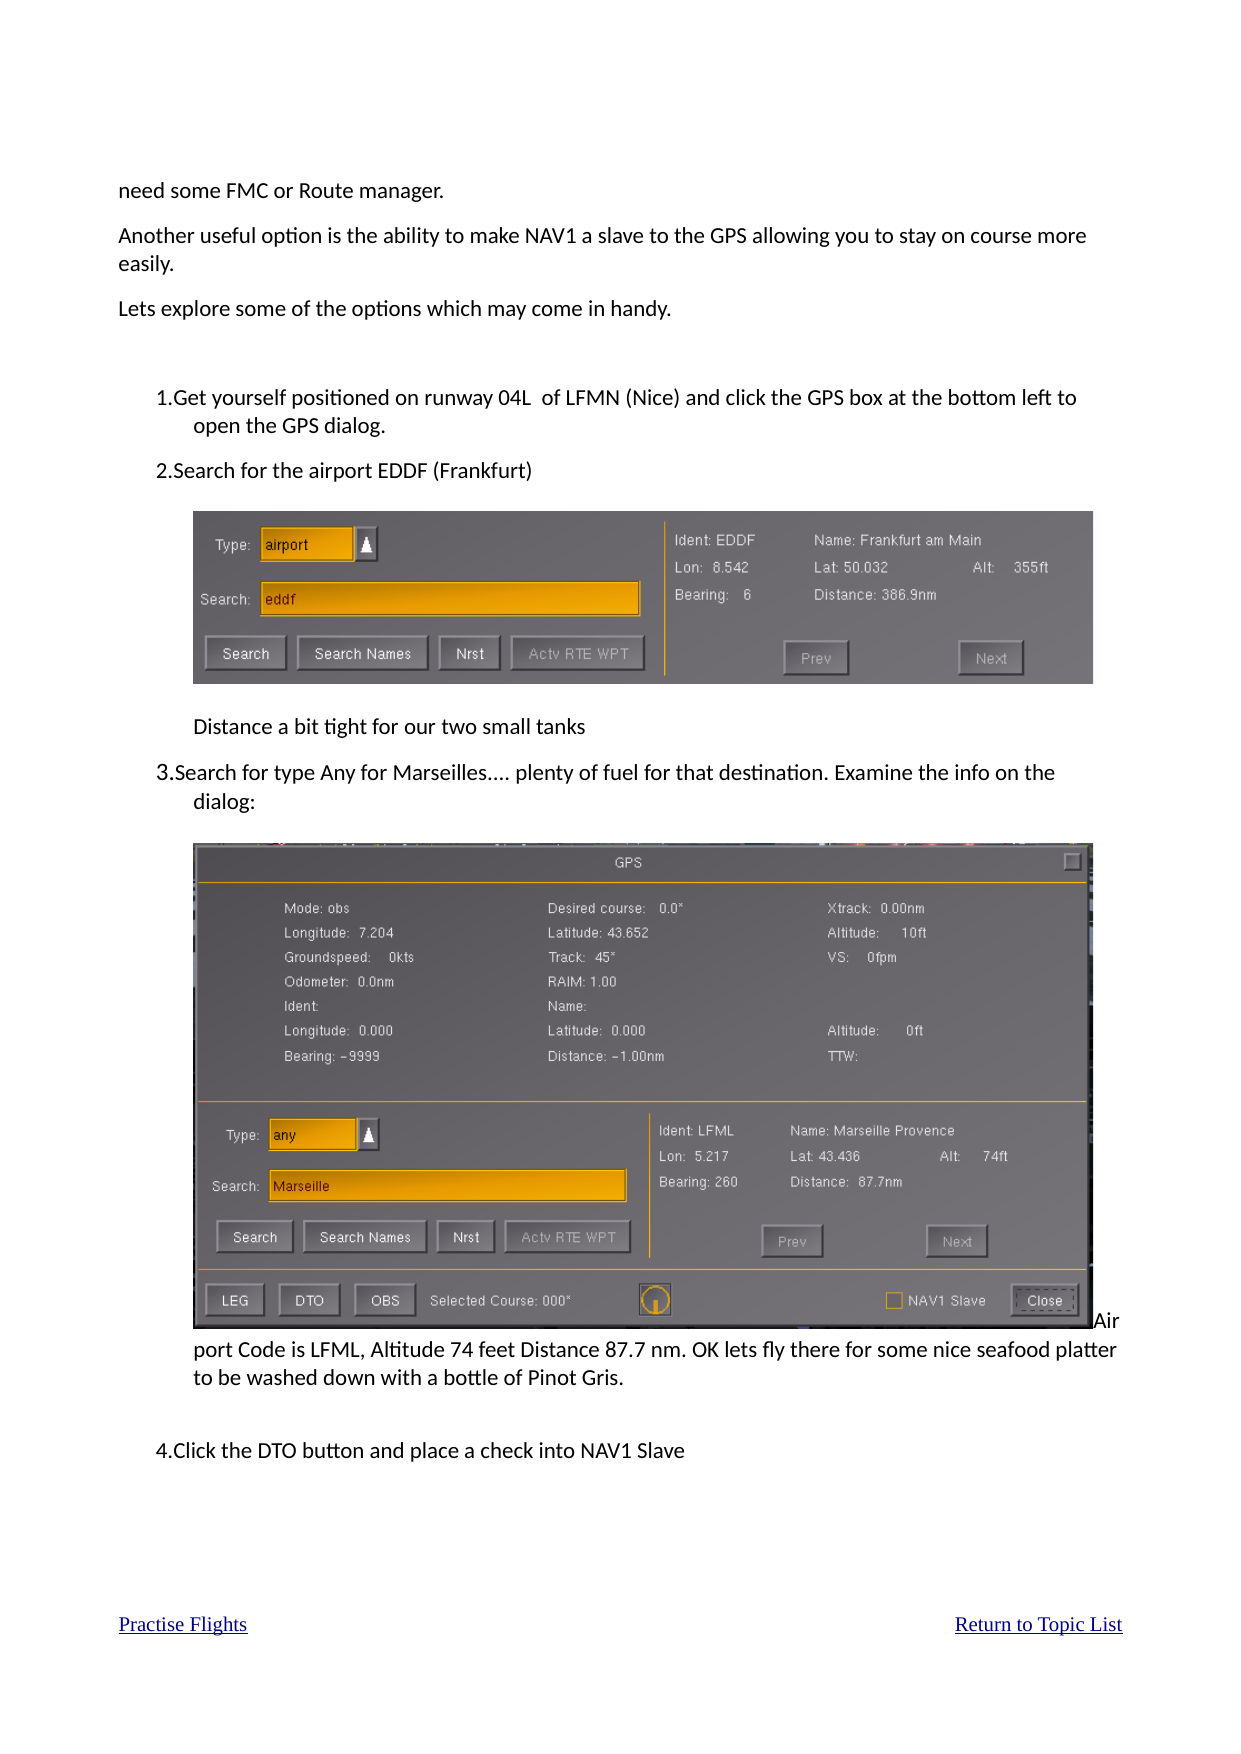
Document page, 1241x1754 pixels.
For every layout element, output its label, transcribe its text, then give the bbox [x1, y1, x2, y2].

list Get yourself positioned on runway 04L of LFMN (Nice) and click the GPS box at the bottom left to open the GPS dialog. [156, 383, 1122, 439]
list Click the DTO button and place a check into NAV1 Slave [156, 1436, 1122, 1492]
list Search for type Any for Marseilles.... plenty of fuel for that destination. Examine the info on the dialog: Airport Code is LFML, Altitude 74 feet Distance 87.7 nm. OK lets fly there for some nice seafood platter to be washed down with a bottle of Pinot Gris. [156, 756, 1122, 1419]
text Lets explore some of the options which may come in handy. [118, 294, 1122, 322]
text need some FMC or Route manager. [118, 176, 1122, 204]
text Another useful option is the ability to make NAV1 a slave to the GPS allowing you to stay on course more easily. [118, 221, 1122, 277]
list Search for the airport EDDF (Frankfurt) Distance a bit tight for our two small tanks [156, 456, 1122, 740]
